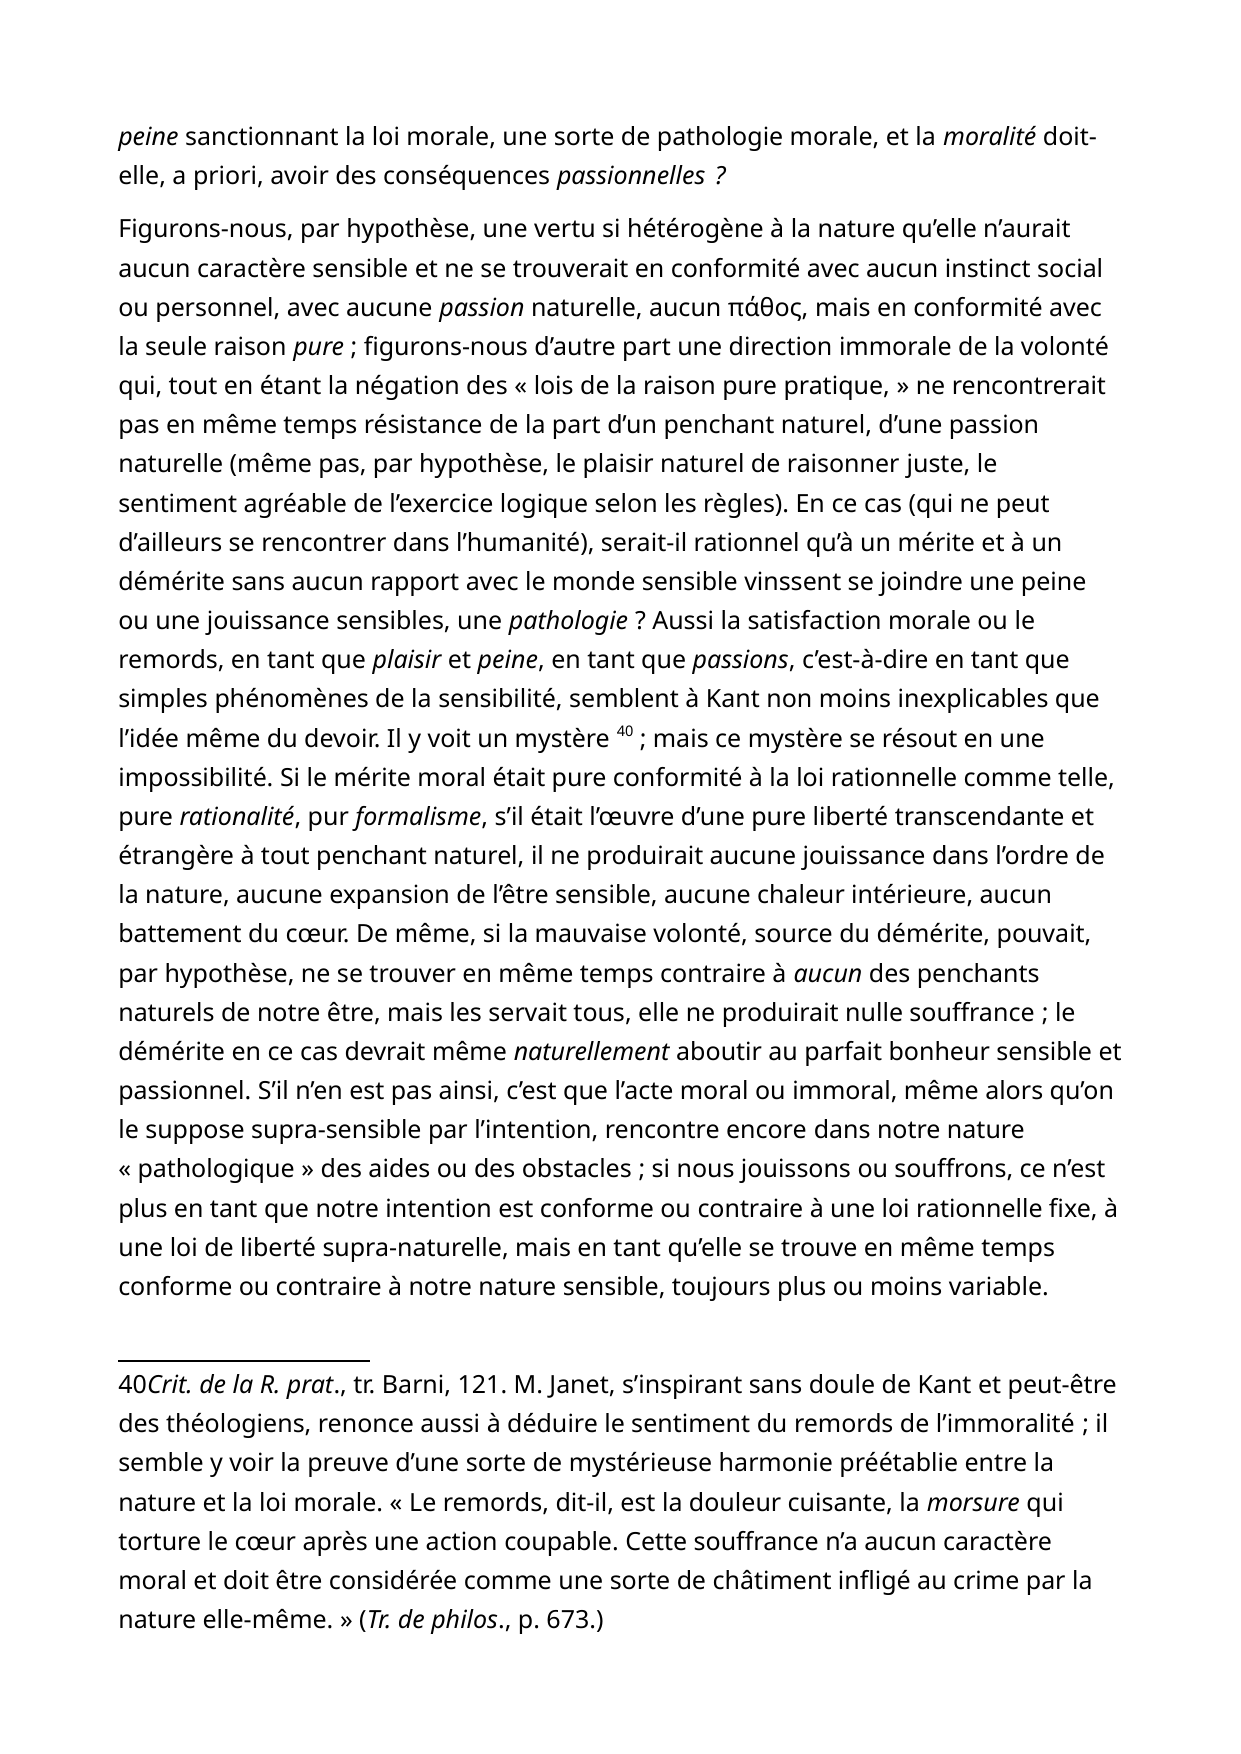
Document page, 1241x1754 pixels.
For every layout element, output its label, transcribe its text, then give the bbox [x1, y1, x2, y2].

text peine sanctionnant la loi morale, une sorte de pathologie morale, et la moralité doit-elle, a priori, avoir des conséquences passionnelles ? [118, 118, 1122, 191]
text Crit. de la R. prat., tr. Barni, 121. M. Janet, s’inspirant sans doule de Kant et peut-être des théologiens, renonce aussi à déduire le sentiment du remords de l’immoralité ; il semble y voir la preuve d’une sorte de mystérieuse harmonie préétablie entre la nature et la loi morale. « Le remords, dit-il, est la douleur cuisante, la morsure qui torture le cœur après une action coupable. Cette souffrance n’a aucun caractère moral et doit être considérée comme une sorte de châtiment infligé au crime par la nature elle-même. » (Tr. de philos., p. 673.) [118, 1367, 1122, 1636]
text Figurons-nous, par hypothèse, une vertu si hétérogène à la nature qu’elle n’aurait aucun caractère sensible et ne se trouverait en conformité avec aucun instinct social ou personnel, avec aucune passion naturelle, aucun πάθος, mais en conformité avec la seule raison pure ; figurons-nous d’autre part une direction immorale de la volonté qui, tout en étant la négation des « lois de la raison pure pratique, » ne rencontrerait pas en même temps résistance de la part d’un penchant naturel, d’une passion naturelle (même pas, par hypothèse, le plaisir naturel de raisonner juste, le sentiment agréable de l’exercice logique selon les règles). En ce cas (qui ne peut d’ailleurs se rencontrer dans l’humanité), serait-il rationnel qu’à un mérite et à un démérite sans aucun rapport avec le monde sensible vinssent se joindre une peine ou une jouissance sensibles, une pathologie ? Aussi la satisfaction morale ou le remords, en tant que plaisir et peine, en tant que passions, c’est-à-dire en tant que simples phénomènes de la sensibilité, semblent à Kant non moins inexplicables que l’idée même du devoir. Il y voit un mystère ; mais ce mystère se résout en une impossibilité. Si le mérite moral était pure conformité à la loi rationnelle comme telle, pure rationalité, pur formalisme, s’il était l’œuvre d’une pure liberté transcendante et étrangère à tout penchant naturel, il ne produirait aucune jouissance dans l’ordre de la nature, aucune expansion de l’être sensible, aucune chaleur intérieure, aucun battement du cœur. De même, si la mauvaise volonté, source du démérite, pouvait, par hypothèse, ne se trouver en même temps contraire à aucun des penchants naturels de notre être, mais les servait tous, elle ne produirait nulle souffrance ; le démérite en ce cas devrait même naturellement aboutir au parfait bonheur sensible et passionnel. S’il n’en est pas ainsi, c’est que l’acte moral ou immoral, même alors qu’on le suppose supra-sensible par l’intention, rencontre encore dans notre nature « pathologique » des aides ou des obstacles ; si nous jouissons ou souffrons, ce n’est plus en tant que notre intention est conforme ou contraire à une loi rationnelle fixe, à une loi de liberté supra-naturelle, mais en tant qu’elle se trouve en même temps conforme ou contraire à notre nature sensible, toujours plus ou moins variable. [118, 211, 1122, 1303]
